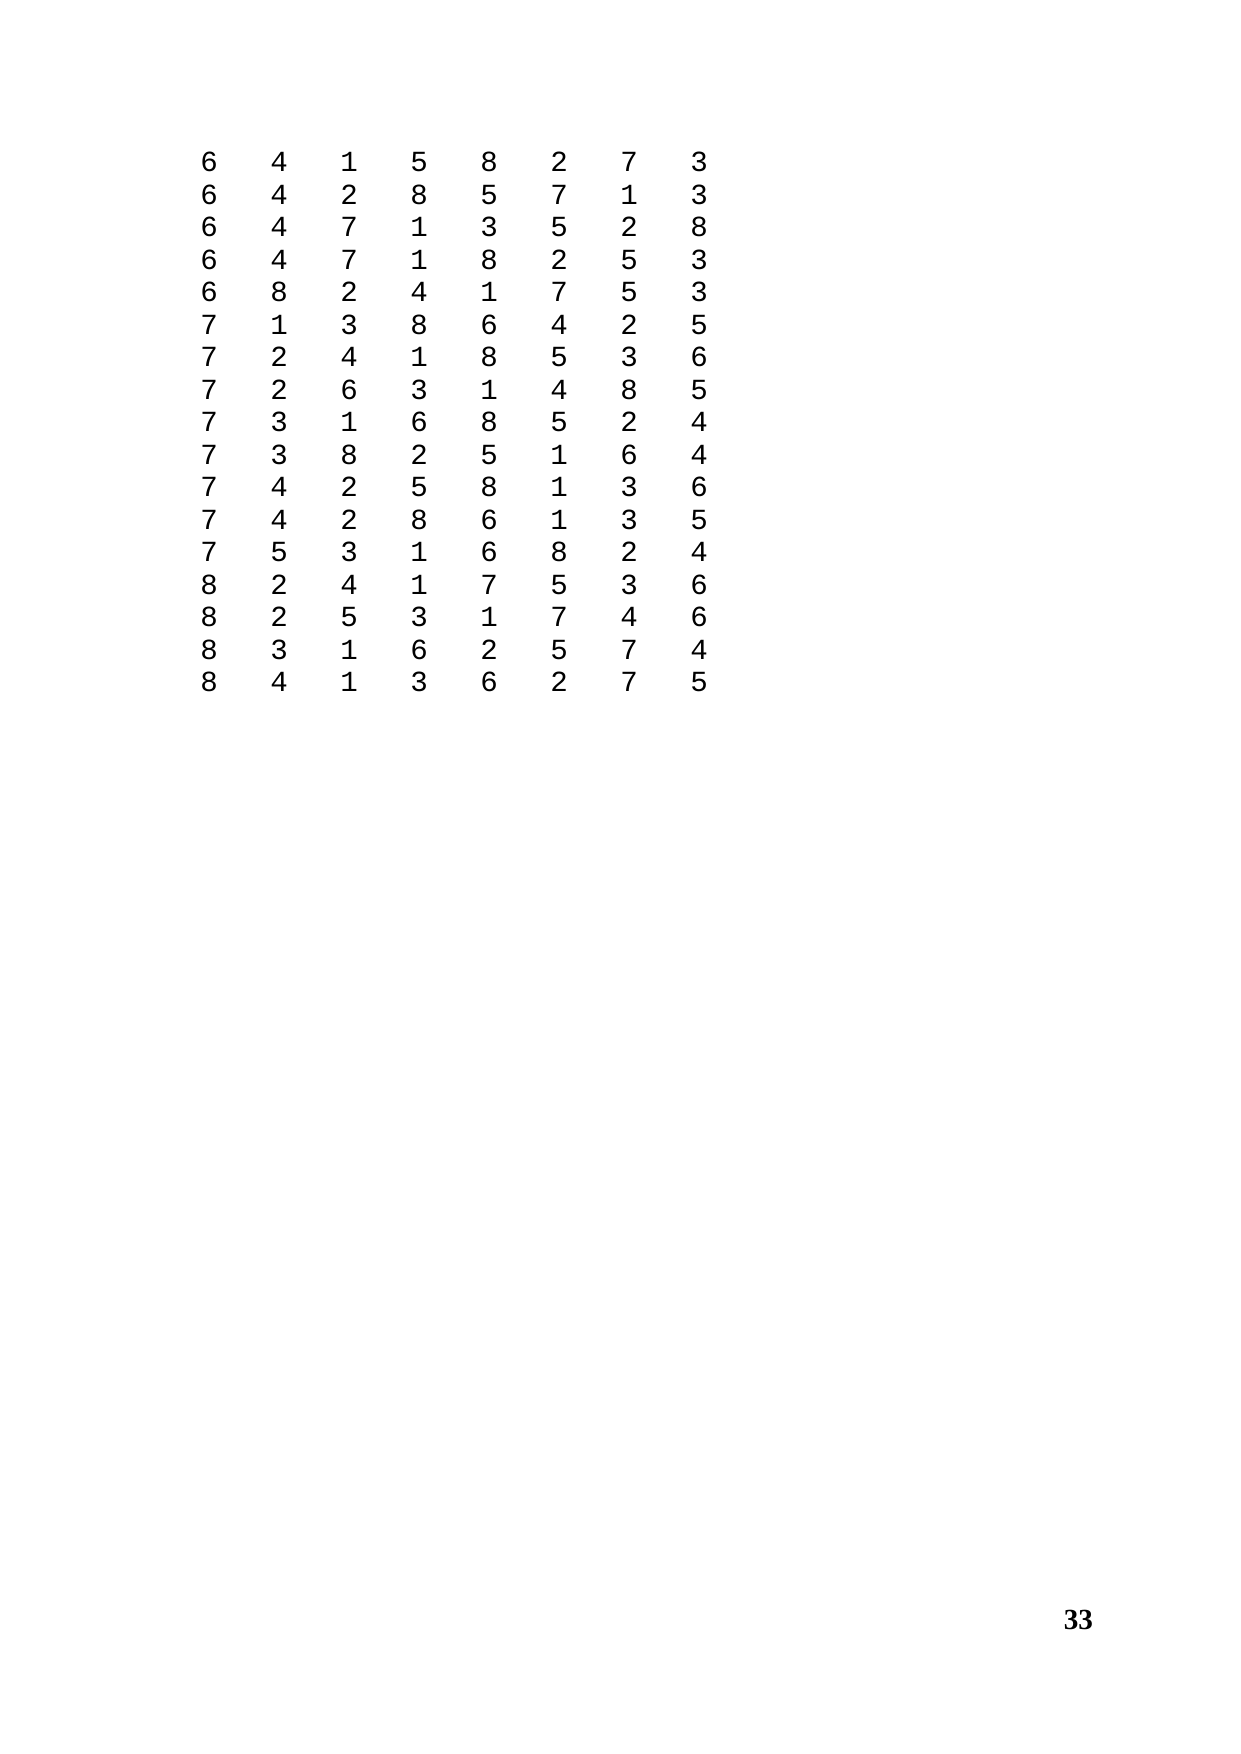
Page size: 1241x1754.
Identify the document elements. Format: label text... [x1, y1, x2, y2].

text 6 4 1 5 8 2 7 3 [148, 148, 1093, 180]
text 8 2 5 3 1 7 4 6 [148, 603, 1093, 635]
text 8 2 4 1 7 5 3 6 [148, 570, 1093, 603]
text 7 2 4 1 8 5 3 6 [148, 343, 1093, 375]
text 8 4 1 3 6 2 7 5 [148, 668, 1093, 700]
text 7 3 8 2 5 1 6 4 [148, 440, 1093, 473]
text 7 2 6 3 1 4 8 5 [148, 375, 1093, 408]
text 7 5 3 1 6 8 2 4 [148, 538, 1093, 570]
text 6 4 7 1 8 2 5 3 [148, 245, 1093, 278]
text 7 4 2 5 8 1 3 6 [148, 473, 1093, 505]
text 7 1 3 8 6 4 2 5 [148, 310, 1093, 343]
text 7 3 1 6 8 5 2 4 [148, 408, 1093, 440]
text 8 3 1 6 2 5 7 4 [148, 635, 1093, 668]
text 6 4 7 1 3 5 2 8 [148, 213, 1093, 245]
text 6 8 2 4 1 7 5 3 [148, 278, 1093, 310]
text 7 4 2 8 6 1 3 5 [148, 505, 1093, 538]
text 6 4 2 8 5 7 1 3 [148, 180, 1093, 213]
